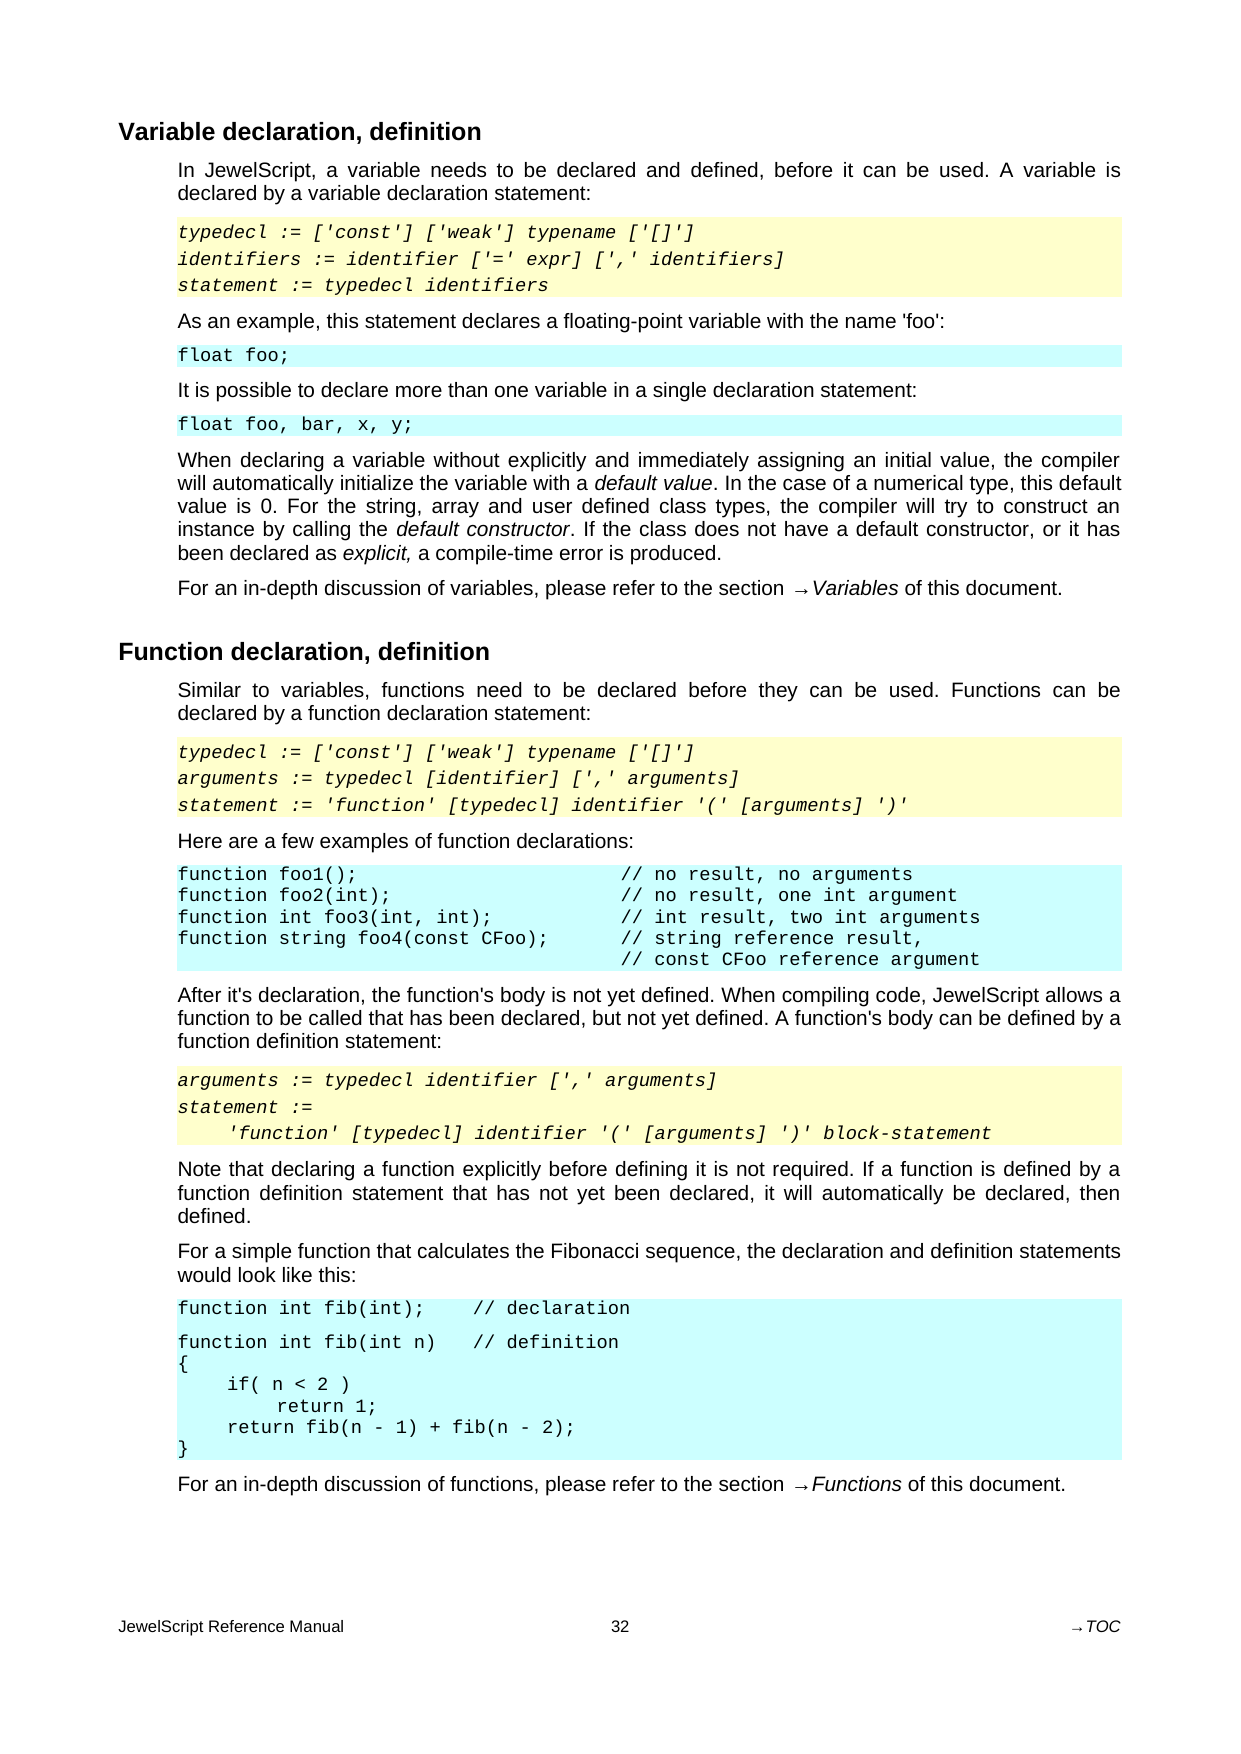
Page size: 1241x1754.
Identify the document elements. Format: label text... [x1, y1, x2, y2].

subtitle Function declaration, definition [118, 638, 1122, 666]
text function int fib(int n) // definition { if( n < 2 ) return 1; return fib(n - 1) + fib(n - 2); } [177, 1333, 1122, 1460]
text For a simple function that calculates the Fibonacci sequence, the declaration and definition statements would look like this: [177, 1240, 1122, 1286]
text It is possible to declare more than one variable in a single declaration statement: [177, 379, 1122, 402]
text Note that declaring a function explicitly before defining it is not required. If a function is defined by a function definition statement that has not yet been declared, it will automatically be declared, then defined. [177, 1158, 1122, 1227]
subtitle Variable declaration, definition [118, 118, 1122, 146]
text When declaring a variable without explicitly and immediately assigning an initial value, the compiler will automatically initialize the variable with a default value. In the case of a numerical type, this default value is 0. For the string, array and user defined class types, the compiler will try to construct an instance by calling the default constructor. If the class does not have a default constructor, or it has been declared as explicit, a compile-time error is produced. [177, 448, 1122, 564]
text Similar to variables, functions need to be declared before they can be used. Functions can be declared by a function declaration statement: [177, 678, 1122, 724]
text float foo; [177, 345, 1122, 367]
text typedecl := ['const'] ['weak'] typename ['[]'] arguments := typedecl [identifier] [',' arguments] statement := 'function' [typedecl] identifier '(' [arguments] ')' [177, 737, 1122, 817]
text function int fib(int); // declaration [177, 1299, 1122, 1320]
text arguments := typedecl identifier [',' arguments] statement := 'function' [typedecl] identifier '(' [arguments] ')' block-statement [177, 1066, 1122, 1145]
text function foo1(); // no result, no arguments function foo2(int); // no result, one int argument function int foo3(int, int); // int result, two int arguments function string foo4(const CFoo); // string reference result, // const CFoo reference argument [177, 865, 1122, 971]
text In JewelScript, a variable needs to be declared and defined, before it can be used. A variable is declared by a variable declaration statement: [177, 158, 1122, 205]
text float foo, bar, x, y; [177, 415, 1122, 436]
text typedecl := ['const'] ['weak'] typename ['[]'] identifiers := identifier ['=' expr] [',' identifiers] statement := typedecl identifiers [177, 217, 1122, 297]
text Here are a few examples of function declarations: [177, 829, 1122, 852]
text For an in-depth discussion of functions, please refer to the section →Functions of this document. [177, 1472, 1122, 1496]
text For an in-depth discussion of variables, please refer to the section →Variables of this document. [177, 577, 1122, 600]
text As an example, this statement declares a floating-point variable with the name 'foo': [177, 309, 1122, 333]
text After it's declaration, the function's body is not yet defined. When compiling code, JewelScript allows a function to be called that has been declared, but not yet defined. A function's body can be defined by a function definition statement: [177, 983, 1122, 1053]
